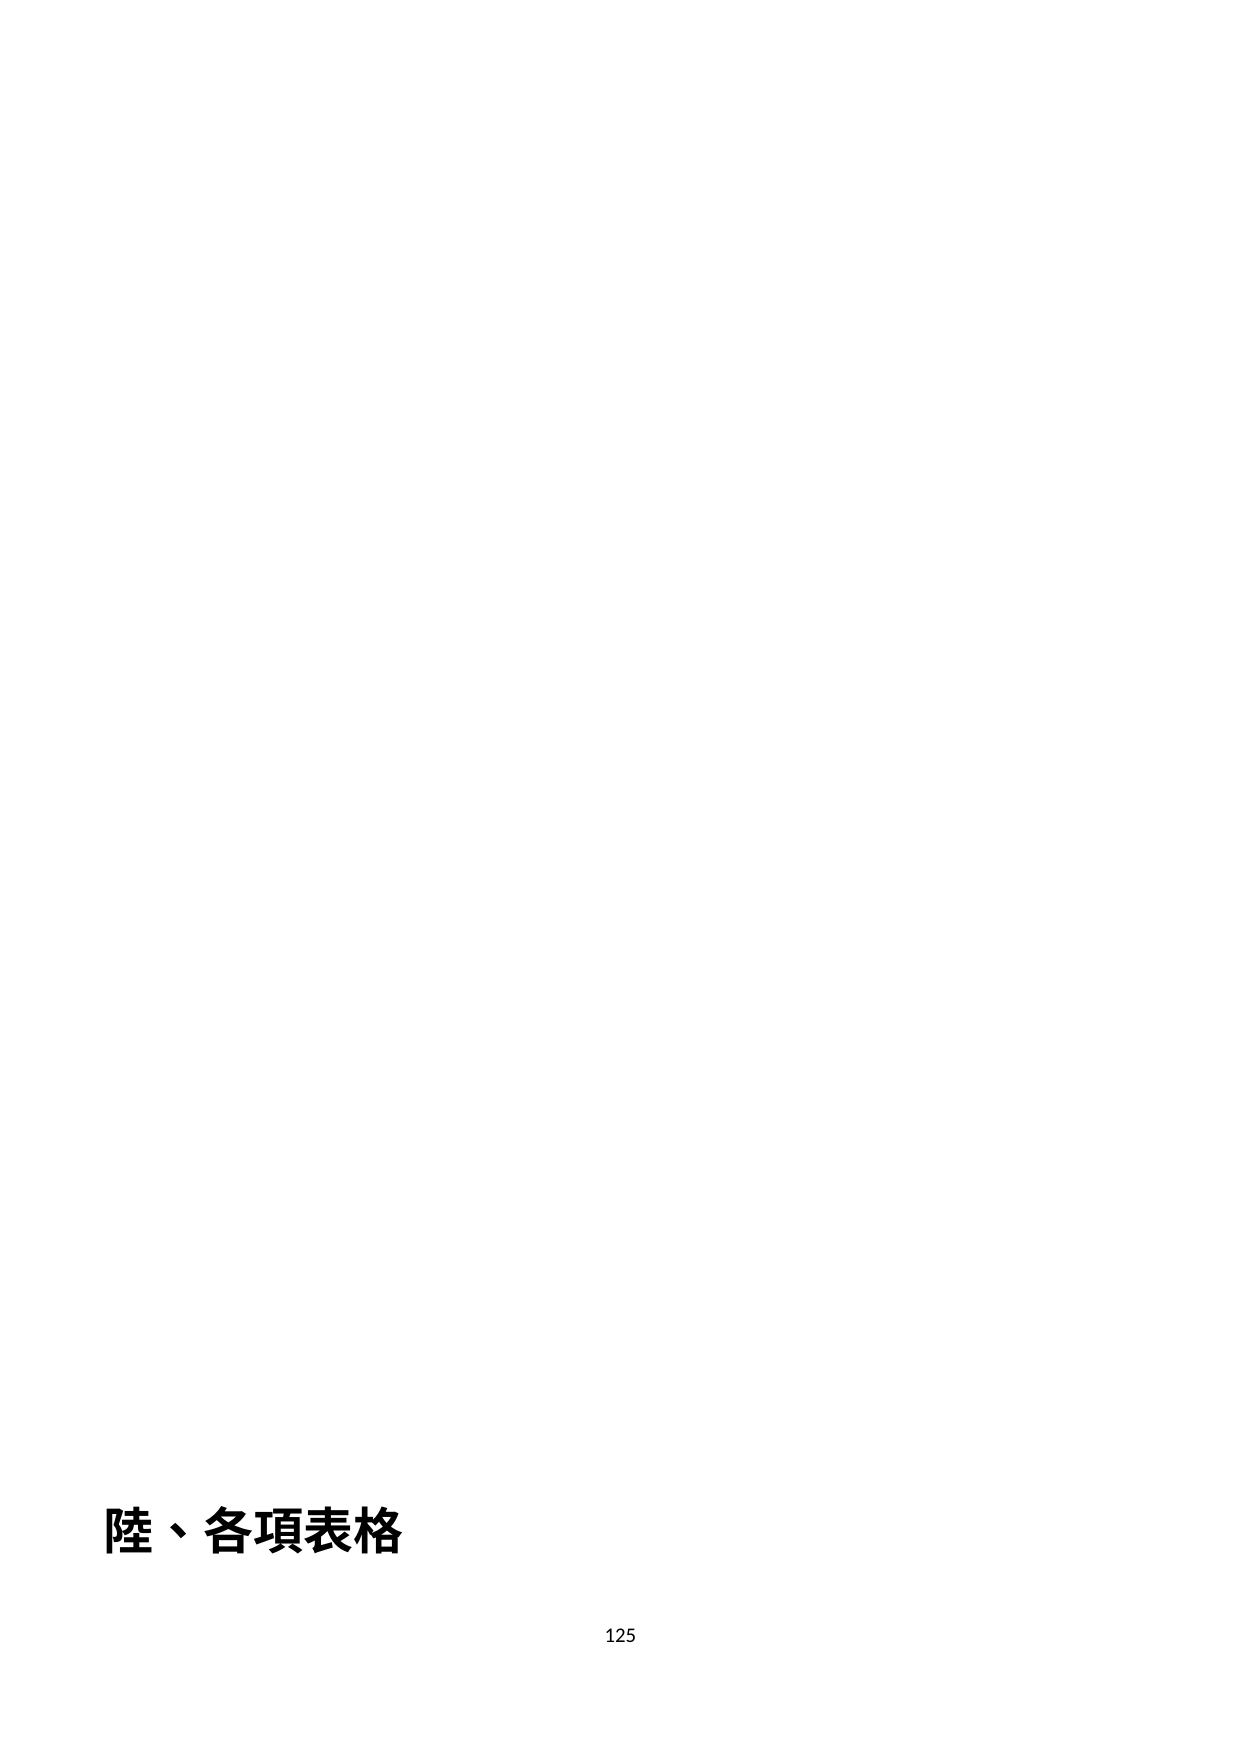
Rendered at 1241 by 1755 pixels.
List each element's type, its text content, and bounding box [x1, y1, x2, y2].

text 陸、各項表格 [103, 1454, 1137, 1579]
